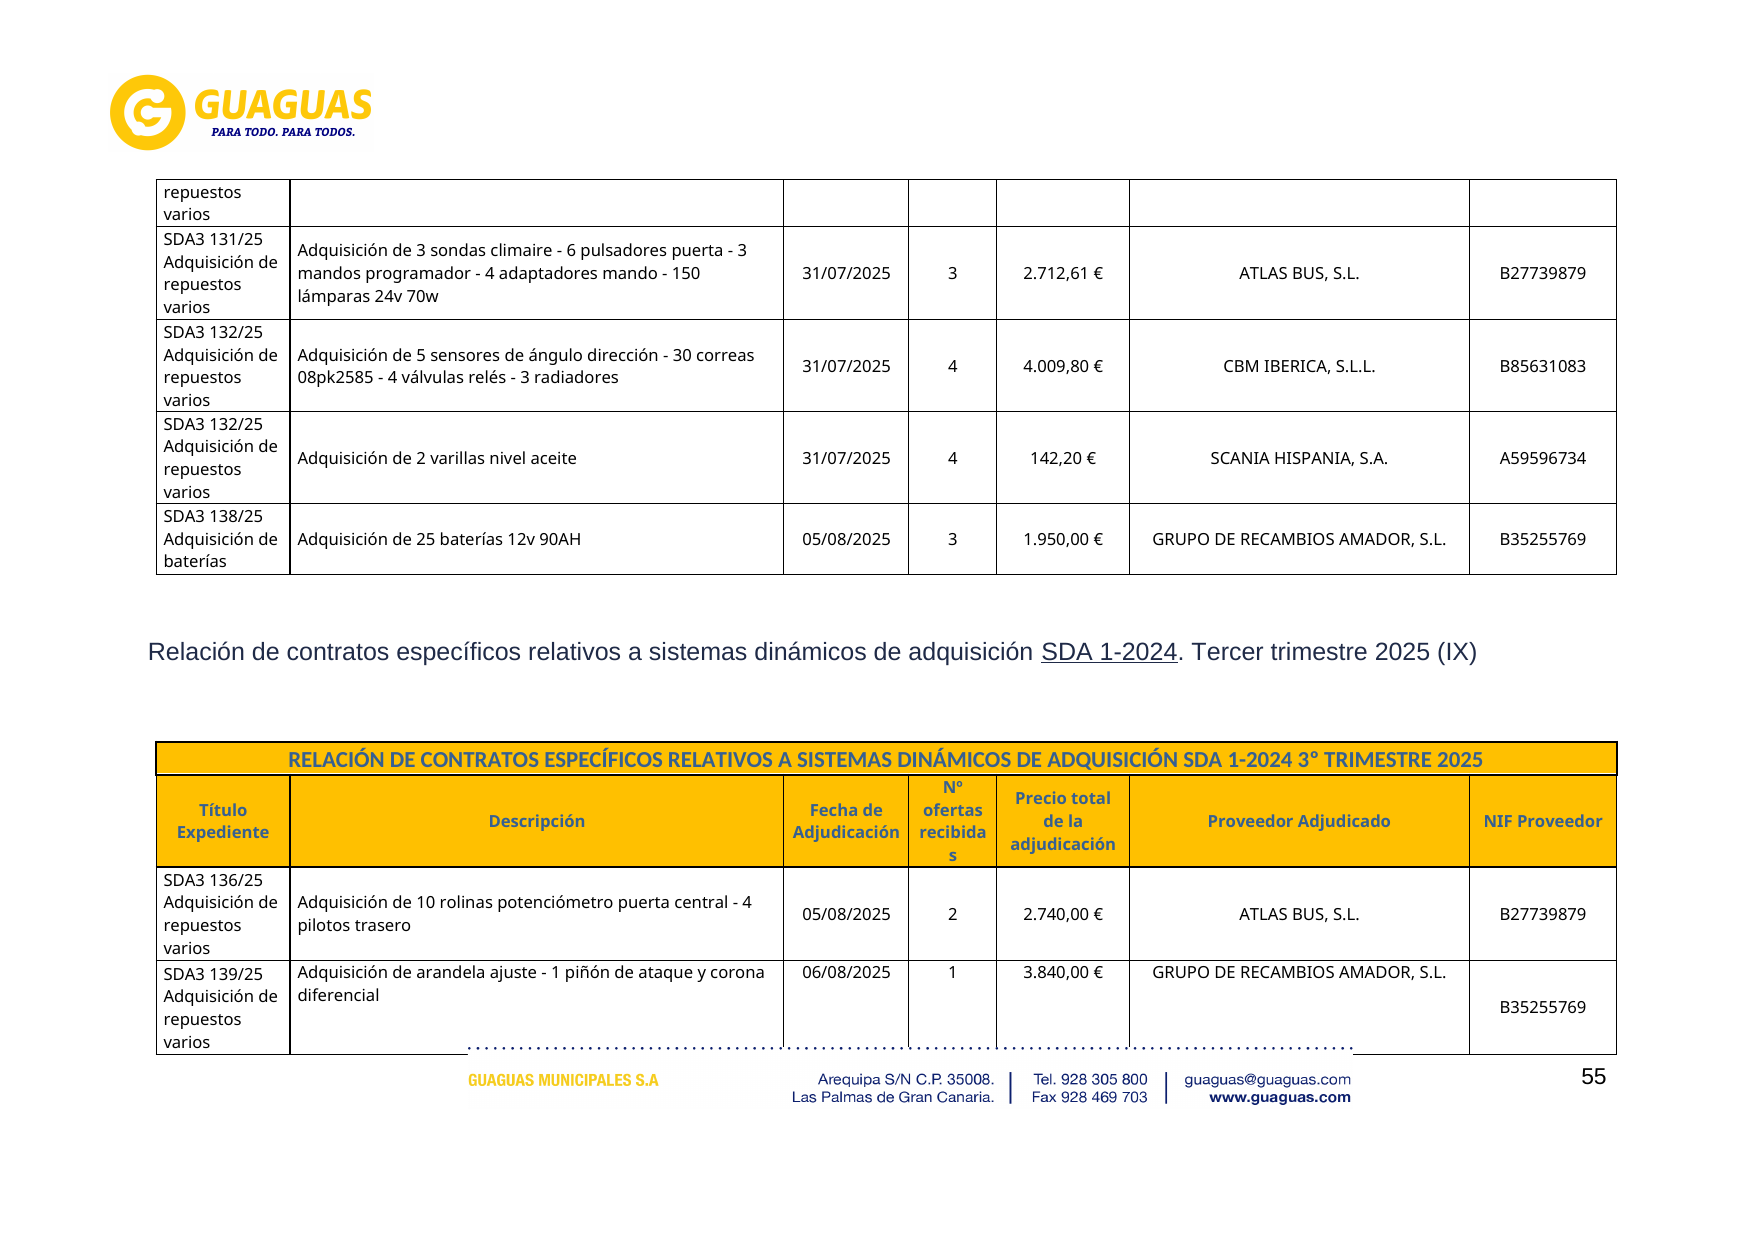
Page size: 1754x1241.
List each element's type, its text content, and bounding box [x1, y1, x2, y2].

table_cell 1 [909, 961, 996, 1047]
table_cell Adquisición de arandela ajuste - 1 piñón de ataque y corona diferencial [291, 961, 783, 1054]
table_cell 4 [909, 320, 996, 411]
table_cell SDA3 132/25 Adquisición de repuestos varios [157, 320, 289, 411]
table_cell B27739879 [1470, 868, 1616, 960]
table_cell 1.950,00 € [997, 504, 1129, 573]
table_cell B27739879 [1470, 227, 1616, 319]
table_cell SDA3 132/25 Adquisición de repuestos varios [157, 412, 289, 503]
table_cell 3 [909, 227, 996, 319]
table_cell 3.840,00 € [997, 961, 1129, 1047]
table_cell 4 [909, 412, 996, 503]
table_cell Descripción [291, 776, 783, 866]
table_cell Nº ofertas recibidas [909, 776, 996, 866]
table_cell 2 [909, 868, 996, 960]
table_cell repuestos varios [157, 180, 289, 226]
table_cell 2.740,00 € [997, 868, 1129, 960]
table_cell SDA3 139/25 Adquisición de repuestos varios [157, 961, 289, 1054]
table_cell Adquisición de 5 sensores de ángulo dirección - 30 correas 08pk2585 - 4 válvulas relés - 3 radiadores [291, 320, 783, 411]
table_cell Adquisición de 2 varillas nivel aceite [291, 412, 783, 503]
table_cell [997, 180, 1129, 226]
table_cell SCANIA HISPANIA, S.A. [1130, 412, 1469, 503]
table_cell [784, 180, 908, 226]
table_cell B35255769 [1470, 504, 1616, 573]
table_cell 06/08/2025 [784, 961, 908, 1047]
table_cell GRUPO DE RECAMBIOS AMADOR, S.L. [1130, 961, 1469, 1054]
table_cell ATLAS BUS, S.L. [1130, 227, 1469, 319]
table_cell Adquisición de 25 baterías 12v 90AH [291, 504, 783, 573]
table_cell SDA3 136/25 Adquisición de repuestos varios [157, 868, 289, 960]
table_cell 142,20 € [997, 412, 1129, 503]
table_cell [1470, 180, 1616, 226]
table_cell [1130, 180, 1469, 226]
table_cell Proveedor Adjudicado [1130, 776, 1469, 866]
table_cell 05/08/2025 [784, 868, 908, 960]
table_cell GRUPO DE RECAMBIOS AMADOR, S.L. [1130, 504, 1469, 573]
table_header RELACIÓN DE CONTRATOS ESPECÍFICOS RELATIVOS A SISTEMAS DINÁMICOS DE ADQUISICIÓN SDA 1-2024 3º TRIMESTRE 2025 [157, 743, 1616, 773]
table_cell SDA3 131/25 Adquisición de repuestos varios [157, 227, 289, 319]
table_cell ATLAS BUS, S.L. [1130, 868, 1469, 960]
table_cell [291, 180, 783, 226]
table_cell 31/07/2025 [784, 320, 908, 411]
table_cell A59596734 [1470, 412, 1616, 503]
table_cell CBM IBERICA, S.L.L. [1130, 320, 1469, 411]
table_cell 05/08/2025 [784, 504, 908, 573]
table_cell 2.712,61 € [997, 227, 1129, 319]
table_cell B85631083 [1470, 320, 1616, 411]
table_cell 4.009,80 € [997, 320, 1129, 411]
table_cell Precio total de la adjudicación [997, 776, 1129, 866]
table_cell B35255769 [1470, 961, 1616, 1054]
table_cell 3 [909, 504, 996, 573]
table_cell SDA3 138/25 Adquisición de baterías [157, 504, 289, 573]
text Relación de contratos específicos relativos a sistemas dinámicos de adquisición SDA 1-2024. Tercer trimestre 2025 (IX) [148, 637, 1606, 666]
table_cell NIF Proveedor [1470, 776, 1616, 866]
table_cell Adquisición de 10 rolinas potenciómetro puerta central - 4 pilotos trasero [291, 868, 783, 960]
table_cell Adquisición de 3 sondas climaire - 6 pulsadores puerta - 3 mandos programador - 4 adaptadores mando - 150 lámparas 24v 70w [291, 227, 783, 319]
table_cell Título Expediente [157, 776, 289, 866]
table_cell Fecha de Adjudicación [784, 776, 908, 866]
table_cell [909, 180, 996, 226]
table_cell 31/07/2025 [784, 227, 908, 319]
table_cell 31/07/2025 [784, 412, 908, 503]
